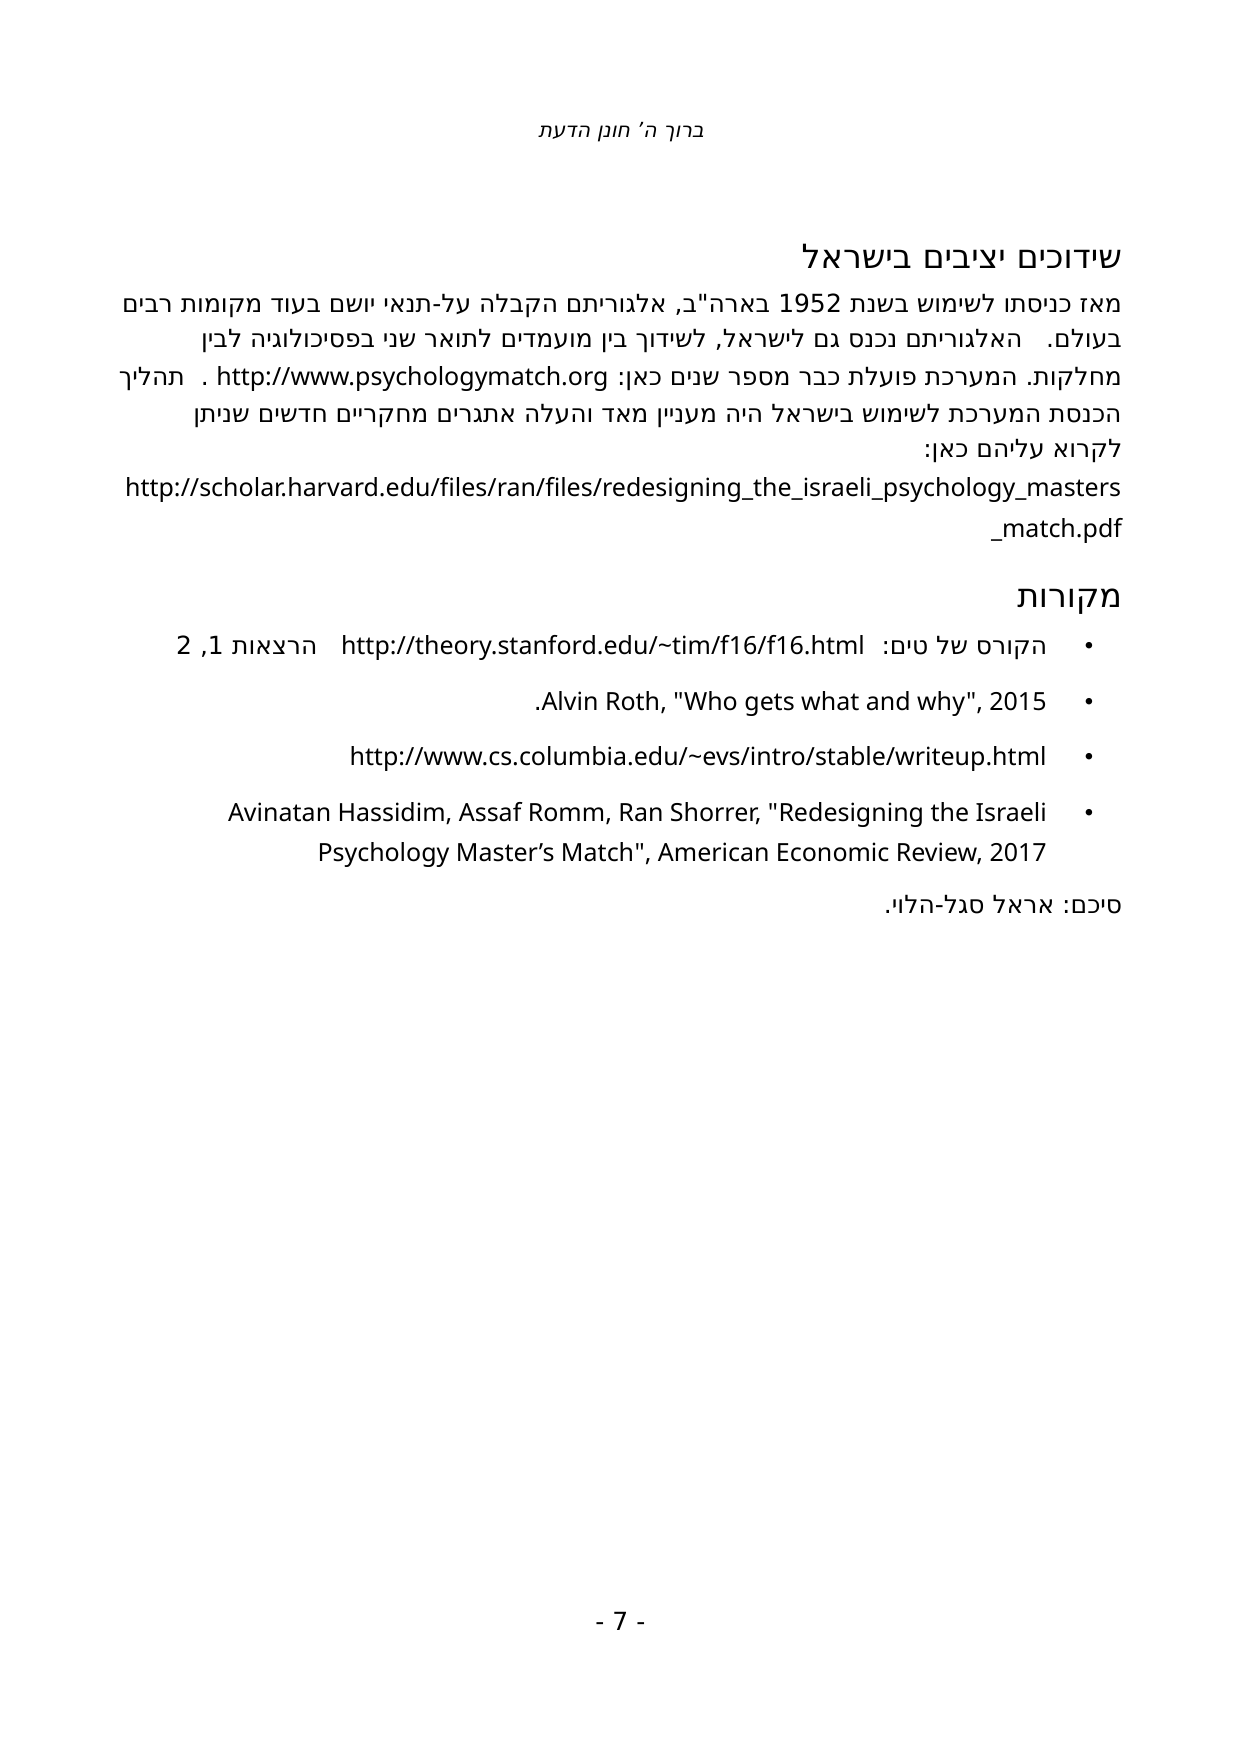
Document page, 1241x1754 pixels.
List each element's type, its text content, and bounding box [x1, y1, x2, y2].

list http://www.cs.columbia.edu/~evs/intro/stable/writeup.html [118, 739, 1084, 773]
text מאז כניסתו לשימוש בשנת 1952 בארה"ב, אלגוריתם הקבלה על-תנאי יושם בעוד מקומות רבים בעולם. האלגוריתם נכנס גם לישראל, לשידוך בין מועמדים לתואר שני בפסיכולוגיה לבין מחלקות. המערכת פועלת כבר מספר שנים כאן: http://www.psychologymatch.org . תהליך הכנסת המערכת לשימוש בישראל היה מעניין מאד והעלה אתגרים מחקריים חדשים שניתן לקרוא עליהם כאן: http://scholar.harvard.edu/files/ran/files/redesigning_the_israeli_psychology_masters_match.pdf [118, 289, 1122, 545]
list הקורס של טים: http://theory.stanford.edu/~tim/f16/f16.html הרצאות 1, 2 [118, 628, 1084, 662]
text סיכם: אראל סגל-הלוי. [118, 890, 1122, 919]
list Avinatan Hassidim, Assaf Romm, Ran Shorrer, "Redesigning the Israeli Psychology Master’s Match", American Economic Review, 2017 [118, 794, 1084, 869]
subtitle מקורות [118, 577, 1122, 615]
subtitle שידוכים יציבים בישראל [118, 238, 1122, 277]
list Alvin Roth, "Who gets what and why", 2015. [118, 683, 1084, 717]
